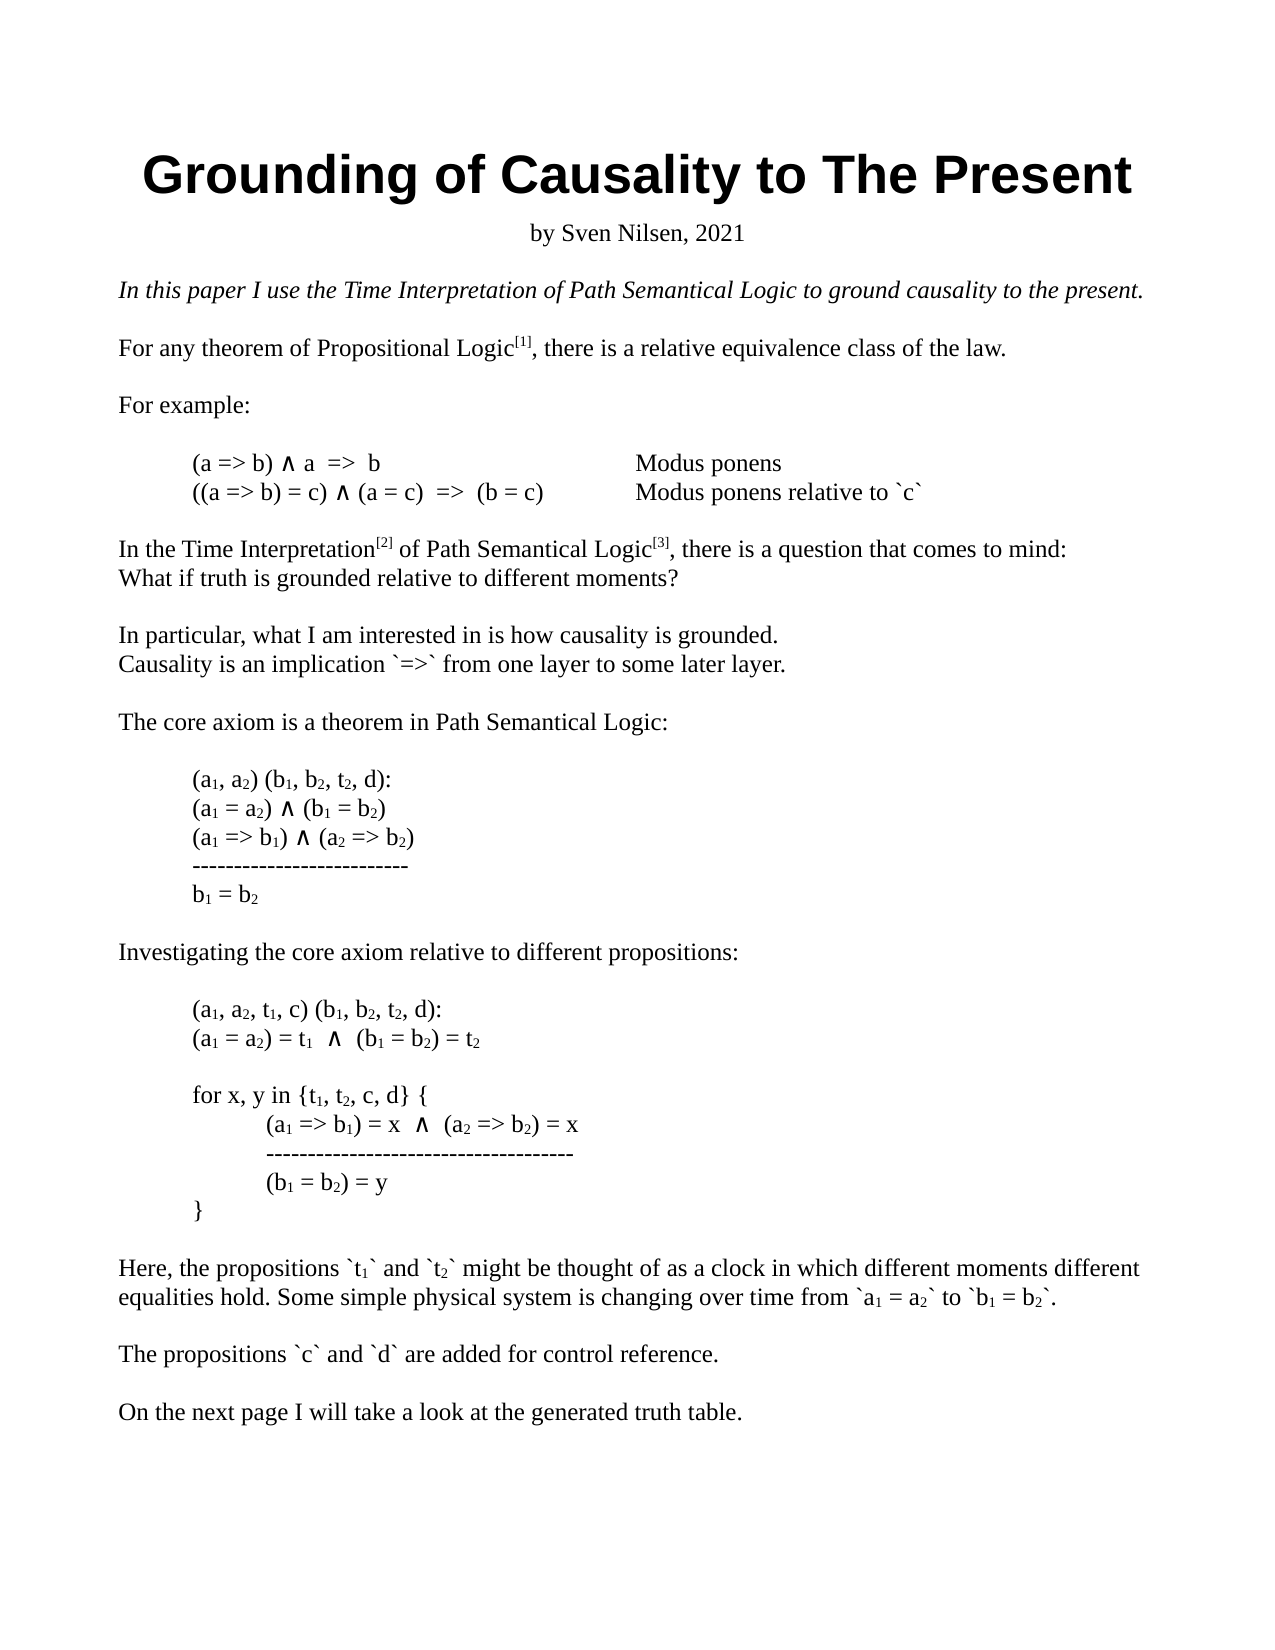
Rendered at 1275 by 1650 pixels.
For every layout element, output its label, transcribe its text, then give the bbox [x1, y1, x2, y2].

text (a => b) ∧ a => b Modus ponens [118, 448, 1157, 477]
text Here, the propositions `t1` and `t2` might be thought of as a clock in which different moments different equalities hold. Some simple physical system is changing over time from `a1 = a2` to `b1 = b2`. [118, 1253, 1157, 1310]
text (a1, a2, t1, c) (b1, b2, t2, d): [118, 994, 1157, 1023]
text Investigating the core axiom relative to different propositions: [118, 937, 1157, 965]
text for x, y in {t1, t2, c, d} { [118, 1080, 1157, 1109]
text In the Time Interpretation[2] of Path Semantical Logic[3], there is a question that comes to mind: What if truth is grounded relative to different moments? [118, 534, 1157, 592]
text (a1 = a2) = t1 ∧ (b1 = b2) = t2 [118, 1023, 1157, 1052]
text b1 = b2 [118, 879, 1157, 908]
text The propositions `c` and `d` are added for control reference. [118, 1339, 1157, 1368]
title Grounding of Causality to The Present [118, 143, 1157, 205]
text ((a => b) = c) ∧ (a = c) => (b = c) Modus ponens relative to `c` [118, 477, 1157, 505]
text } [118, 1195, 1157, 1224]
text (a1 = a2) ∧ (b1 = b2) (a1 => b1) ∧ (a2 => b2) [118, 793, 1157, 850]
text -------------------------- [118, 850, 1157, 879]
text (b1 = b2) = y [118, 1167, 1157, 1195]
text by Sven Nilsen, 2021 [118, 218, 1157, 247]
text (a1, a2) (b1, b2, t2, d): [118, 764, 1157, 793]
text (a1 => b1) = x ∧ (a2 => b2) = x [118, 1109, 1157, 1138]
text ------------------------------------- [118, 1138, 1157, 1167]
text For any theorem of Propositional Logic[1], there is a relative equivalence class of the law. [118, 333, 1157, 362]
text On the next page I will take a look at the generated truth table. [118, 1397, 1157, 1425]
text For example: [118, 390, 1157, 419]
text In particular, what I am interested in is how causality is grounded. Causality is an implication `=>` from one layer to some later layer. [118, 620, 1157, 678]
text The core axiom is a theorem in Path Semantical Logic: [118, 707, 1157, 735]
text In this paper I use the Time Interpretation of Path Semantical Logic to ground causality to the present. [118, 275, 1157, 304]
